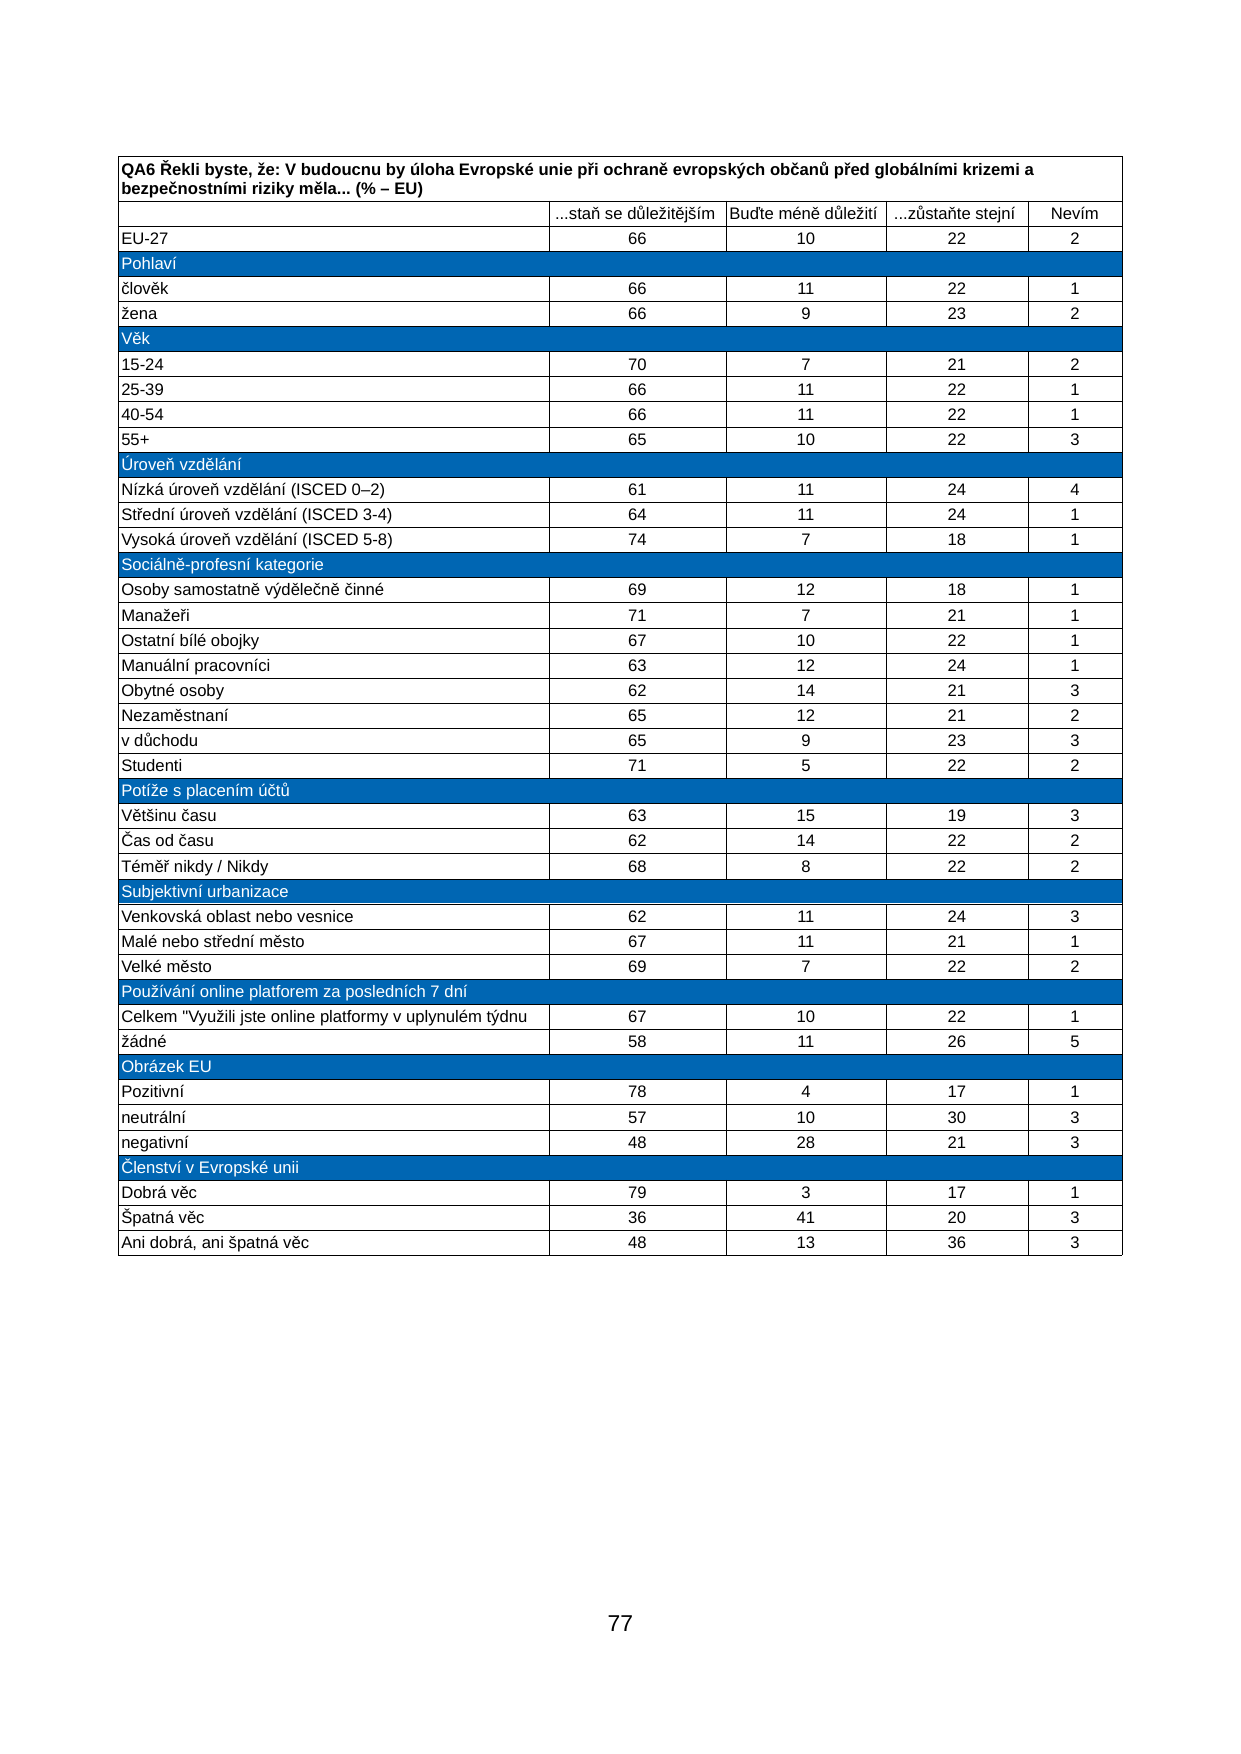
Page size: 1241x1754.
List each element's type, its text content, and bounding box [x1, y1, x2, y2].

table_cell 69 [550, 955, 726, 979]
table_cell 5 [1029, 1030, 1122, 1054]
table_cell 2 [1029, 352, 1122, 376]
table_cell Manažeři [119, 603, 549, 627]
table_cell 11 [727, 503, 886, 527]
table_cell 18 [887, 578, 1028, 602]
table_cell 11 [727, 930, 886, 954]
table_cell 21 [887, 930, 1028, 954]
table_cell 23 [887, 302, 1028, 326]
table_cell žena [119, 302, 549, 326]
table_cell Pohlaví [119, 252, 1122, 276]
table_cell Pozitivní [119, 1080, 549, 1104]
table_cell člověk [119, 277, 549, 301]
table_cell 3 [1029, 1206, 1122, 1230]
table_cell 14 [727, 679, 886, 703]
table_cell Ani dobrá, ani špatná věc [119, 1231, 549, 1255]
table_cell 55+ [119, 428, 549, 452]
table_cell [119, 202, 549, 226]
table_cell 65 [550, 729, 726, 753]
table_cell 7 [727, 528, 886, 552]
table_cell Věk [119, 327, 1122, 351]
table_cell 62 [550, 679, 726, 703]
table_cell Venkovská oblast nebo vesnice [119, 905, 549, 929]
table_cell 20 [887, 1206, 1028, 1230]
table_cell 58 [550, 1030, 726, 1054]
table_cell 13 [727, 1231, 886, 1255]
table_cell 14 [727, 829, 886, 853]
table_cell 79 [550, 1181, 726, 1205]
table_cell 30 [887, 1105, 1028, 1129]
table_cell 12 [727, 654, 886, 678]
table_cell 3 [1029, 679, 1122, 703]
table_cell 64 [550, 503, 726, 527]
table_cell Většinu času [119, 804, 549, 828]
table_cell 4 [727, 1080, 886, 1104]
table_cell Velké město [119, 955, 549, 979]
table_cell Úroveň vzdělání [119, 453, 1122, 477]
table_header QA6 Řekli byste, že: V budoucnu by úloha Evropské unie při ochraně evropských občanů před globálními krizemi a bezpečnostními riziky měla... (% – EU) [119, 157, 1122, 201]
table_cell 22 [887, 377, 1028, 401]
table_cell 1 [1029, 1005, 1122, 1029]
table_cell Obrázek EU [119, 1055, 1122, 1079]
table_cell Špatná věc [119, 1206, 549, 1230]
table_cell 69 [550, 578, 726, 602]
table_cell v důchodu [119, 729, 549, 753]
table_cell 1 [1029, 1181, 1122, 1205]
table_cell 10 [727, 428, 886, 452]
table_cell 2 [1029, 955, 1122, 979]
table_cell 10 [727, 629, 886, 652]
table_cell 63 [550, 654, 726, 678]
table_cell 22 [887, 629, 1028, 652]
table_cell 48 [550, 1231, 726, 1255]
table_cell 36 [550, 1206, 726, 1230]
table_cell 12 [727, 578, 886, 602]
table_cell 41 [727, 1206, 886, 1230]
table_cell 3 [1029, 729, 1122, 753]
table_cell 1 [1029, 603, 1122, 627]
table_cell 18 [887, 528, 1028, 552]
table_cell 3 [1029, 428, 1122, 452]
table_cell 57 [550, 1105, 726, 1129]
table_cell 22 [887, 277, 1028, 301]
table_cell 9 [727, 729, 886, 753]
table_cell 9 [727, 302, 886, 326]
table_cell 11 [727, 905, 886, 929]
table_cell 70 [550, 352, 726, 376]
table_cell 11 [727, 1030, 886, 1054]
table_cell Celkem "Využili jste online platformy v uplynulém týdnu [119, 1005, 549, 1029]
table_cell 36 [887, 1231, 1028, 1255]
table_cell 24 [887, 503, 1028, 527]
table_cell 1 [1029, 654, 1122, 678]
table_cell Dobrá věc [119, 1181, 549, 1205]
table_cell 10 [727, 1005, 886, 1029]
table_cell 7 [727, 955, 886, 979]
table_cell Čas od času [119, 829, 549, 853]
table_cell 2 [1029, 704, 1122, 728]
table_cell Obytné osoby [119, 679, 549, 703]
table_cell 21 [887, 704, 1028, 728]
table_cell 12 [727, 704, 886, 728]
table_cell 11 [727, 402, 886, 427]
table_cell 24 [887, 478, 1028, 502]
table_cell 3 [1029, 1231, 1122, 1255]
table_cell 66 [550, 277, 726, 301]
table_cell 22 [887, 854, 1028, 878]
table_cell 7 [727, 603, 886, 627]
table_cell 3 [727, 1181, 886, 1205]
table_cell Nevím [1029, 202, 1122, 226]
table_cell 3 [1029, 1131, 1122, 1154]
table_cell 1 [1029, 377, 1122, 401]
table_cell 2 [1029, 302, 1122, 326]
table_cell ...zůstaňte stejní [887, 202, 1028, 226]
table_cell Osoby samostatně výdělečně činné [119, 578, 549, 602]
table_cell ...staň se důležitějším [550, 202, 726, 226]
table_cell 1 [1029, 629, 1122, 652]
table_cell 22 [887, 1005, 1028, 1029]
table_cell 71 [550, 754, 726, 778]
table_cell Členství v Evropské unii [119, 1156, 1122, 1180]
table_cell 48 [550, 1131, 726, 1154]
table_cell Buďte méně důležití [727, 202, 886, 226]
table_cell 11 [727, 277, 886, 301]
table_cell 74 [550, 528, 726, 552]
table_cell 1 [1029, 578, 1122, 602]
table_cell Sociálně-profesní kategorie [119, 553, 1122, 577]
table_cell 4 [1029, 478, 1122, 502]
table_cell Subjektivní urbanizace [119, 880, 1122, 903]
table_cell 28 [727, 1131, 886, 1154]
table_cell 68 [550, 854, 726, 878]
table_cell 71 [550, 603, 726, 627]
table_cell 21 [887, 603, 1028, 627]
table_cell Vysoká úroveň vzdělání (ISCED 5-8) [119, 528, 549, 552]
table_cell 22 [887, 402, 1028, 427]
table_cell EU-27 [119, 227, 549, 251]
table_cell 1 [1029, 1080, 1122, 1104]
table_cell 66 [550, 227, 726, 251]
table_cell 62 [550, 829, 726, 853]
table_cell 3 [1029, 905, 1122, 929]
table_cell 21 [887, 679, 1028, 703]
table_cell 21 [887, 1131, 1028, 1154]
table_cell 7 [727, 352, 886, 376]
table_cell 66 [550, 402, 726, 427]
table_cell 24 [887, 905, 1028, 929]
table_cell 65 [550, 704, 726, 728]
table_cell 40-54 [119, 402, 549, 427]
table_cell 26 [887, 1030, 1028, 1054]
table_cell Manuální pracovníci [119, 654, 549, 678]
table_cell 22 [887, 829, 1028, 853]
table_cell 25-39 [119, 377, 549, 401]
table_cell 17 [887, 1181, 1028, 1205]
table_cell 1 [1029, 402, 1122, 427]
table_cell 21 [887, 352, 1028, 376]
table_cell 24 [887, 654, 1028, 678]
table_cell Střední úroveň vzdělání (ISCED 3-4) [119, 503, 549, 527]
table_cell 10 [727, 227, 886, 251]
table_cell Potíže s placením účtů [119, 779, 1122, 803]
table_cell Studenti [119, 754, 549, 778]
table_cell žádné [119, 1030, 549, 1054]
table_cell 15 [727, 804, 886, 828]
table_cell 1 [1029, 528, 1122, 552]
table_cell 61 [550, 478, 726, 502]
table_cell 22 [887, 754, 1028, 778]
table_cell 3 [1029, 1105, 1122, 1129]
table_cell Nízká úroveň vzdělání (ISCED 0–2) [119, 478, 549, 502]
table_cell 67 [550, 629, 726, 652]
table_cell 1 [1029, 277, 1122, 301]
table_cell 67 [550, 1005, 726, 1029]
table_cell Nezaměstnaní [119, 704, 549, 728]
table_cell 23 [887, 729, 1028, 753]
table_cell 65 [550, 428, 726, 452]
table_cell 19 [887, 804, 1028, 828]
table_cell 2 [1029, 227, 1122, 251]
table_cell 2 [1029, 829, 1122, 853]
table_cell 11 [727, 377, 886, 401]
table_cell 1 [1029, 503, 1122, 527]
table_cell negativní [119, 1131, 549, 1154]
table_cell 3 [1029, 804, 1122, 828]
table_cell 62 [550, 905, 726, 929]
table_cell 78 [550, 1080, 726, 1104]
table_cell 2 [1029, 754, 1122, 778]
table_cell 10 [727, 1105, 886, 1129]
table_cell Ostatní bílé obojky [119, 629, 549, 652]
table_cell 11 [727, 478, 886, 502]
table_cell Téměř nikdy / Nikdy [119, 854, 549, 878]
table_cell Malé nebo střední město [119, 930, 549, 954]
table_cell 5 [727, 754, 886, 778]
table_cell 15-24 [119, 352, 549, 376]
table_cell 1 [1029, 930, 1122, 954]
table_cell 17 [887, 1080, 1028, 1104]
table_cell 63 [550, 804, 726, 828]
table_cell 66 [550, 302, 726, 326]
table_cell 8 [727, 854, 886, 878]
table_cell neutrální [119, 1105, 549, 1129]
table_cell 66 [550, 377, 726, 401]
table_cell Používání online platforem za posledních 7 dní [119, 980, 1122, 1004]
table_cell 22 [887, 428, 1028, 452]
table_cell 22 [887, 227, 1028, 251]
table_cell 67 [550, 930, 726, 954]
table_cell 22 [887, 955, 1028, 979]
table_cell 2 [1029, 854, 1122, 878]
